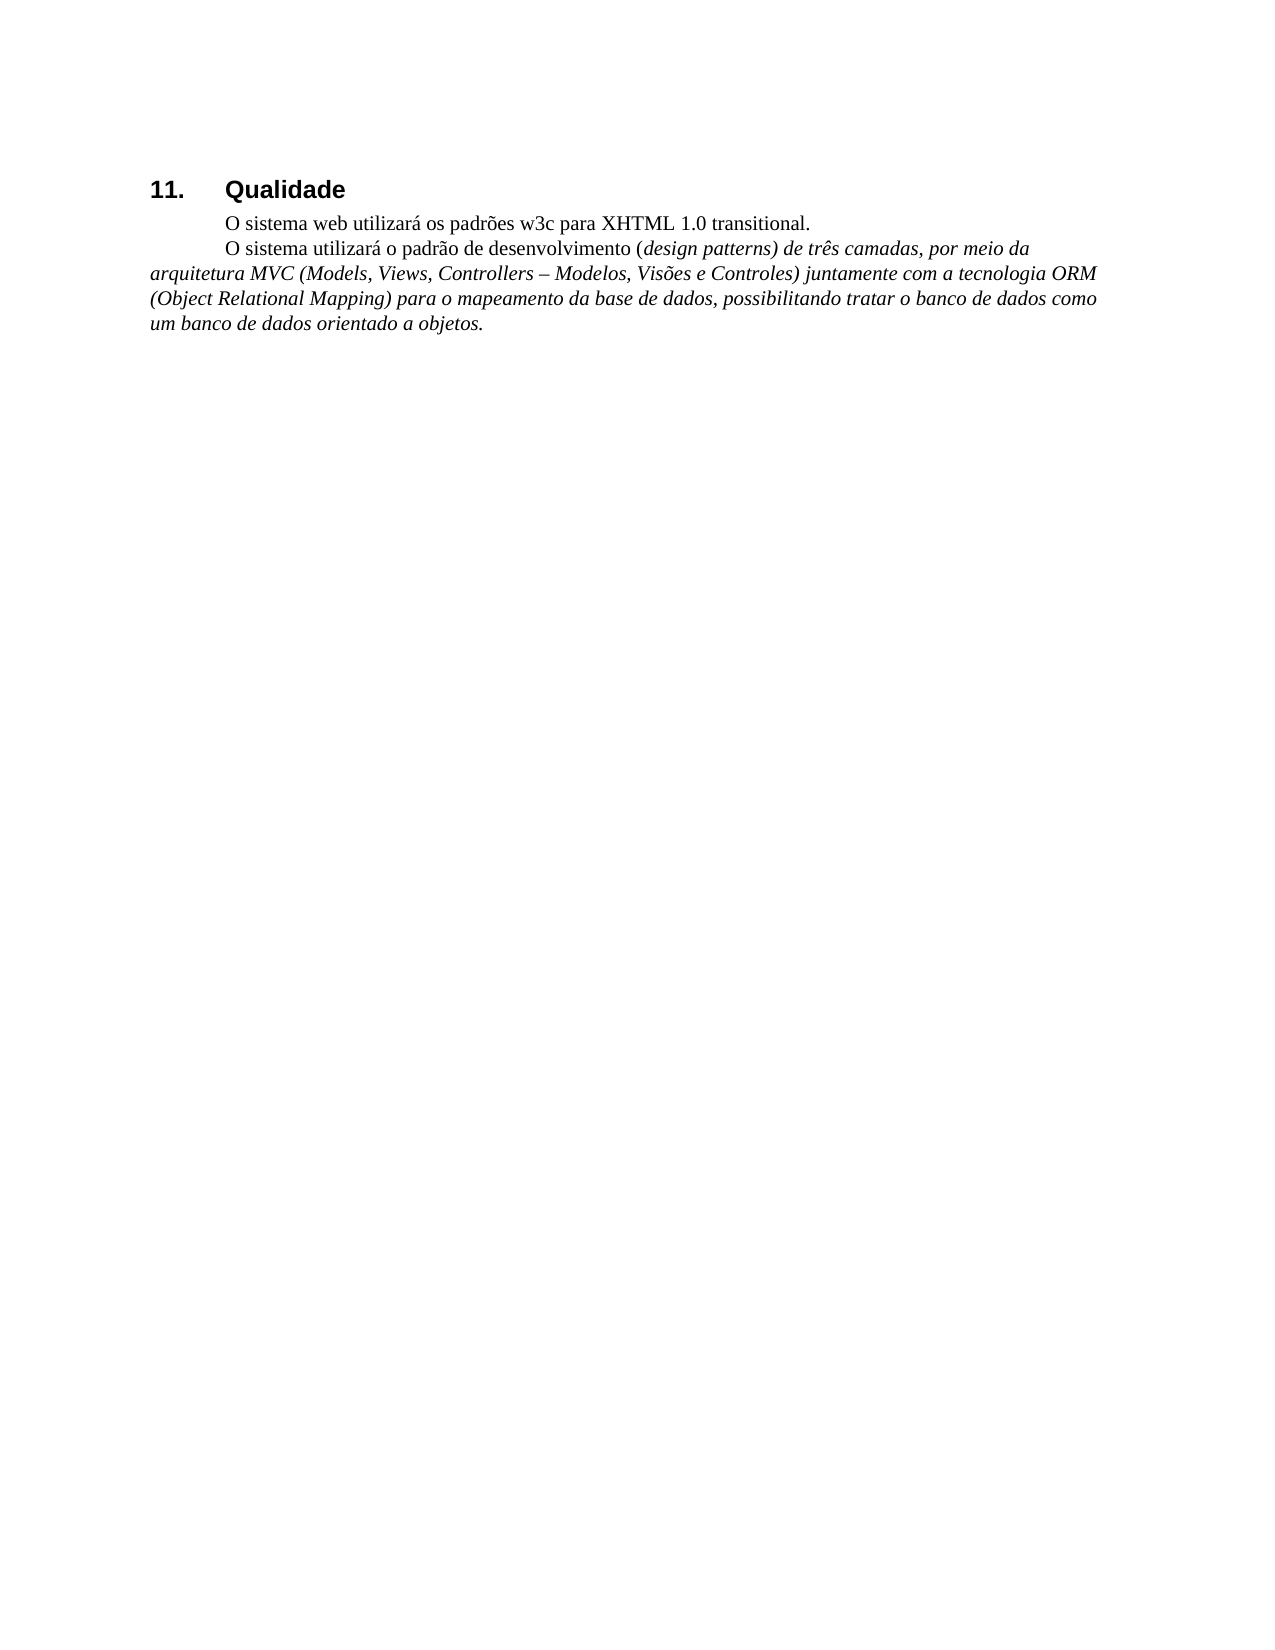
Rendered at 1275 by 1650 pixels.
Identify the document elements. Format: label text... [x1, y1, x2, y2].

text O sistema web utilizará os padrões w3c para XHTML 1.0 transitional. [150, 210, 1125, 235]
subtitle Qualidade [150, 175, 1125, 204]
text O sistema utilizará o padrão de desenvolvimento (design patterns) de três camadas, por meio da arquitetura MVC (Models, Views, Controllers – Modelos, Visões e Controles) juntamente com a tecnologia ORM (Object Relational Mapping) para o mapeamento da base de dados, possibilitando tratar o banco de dados como um banco de dados orientado a objetos. [150, 235, 1125, 335]
